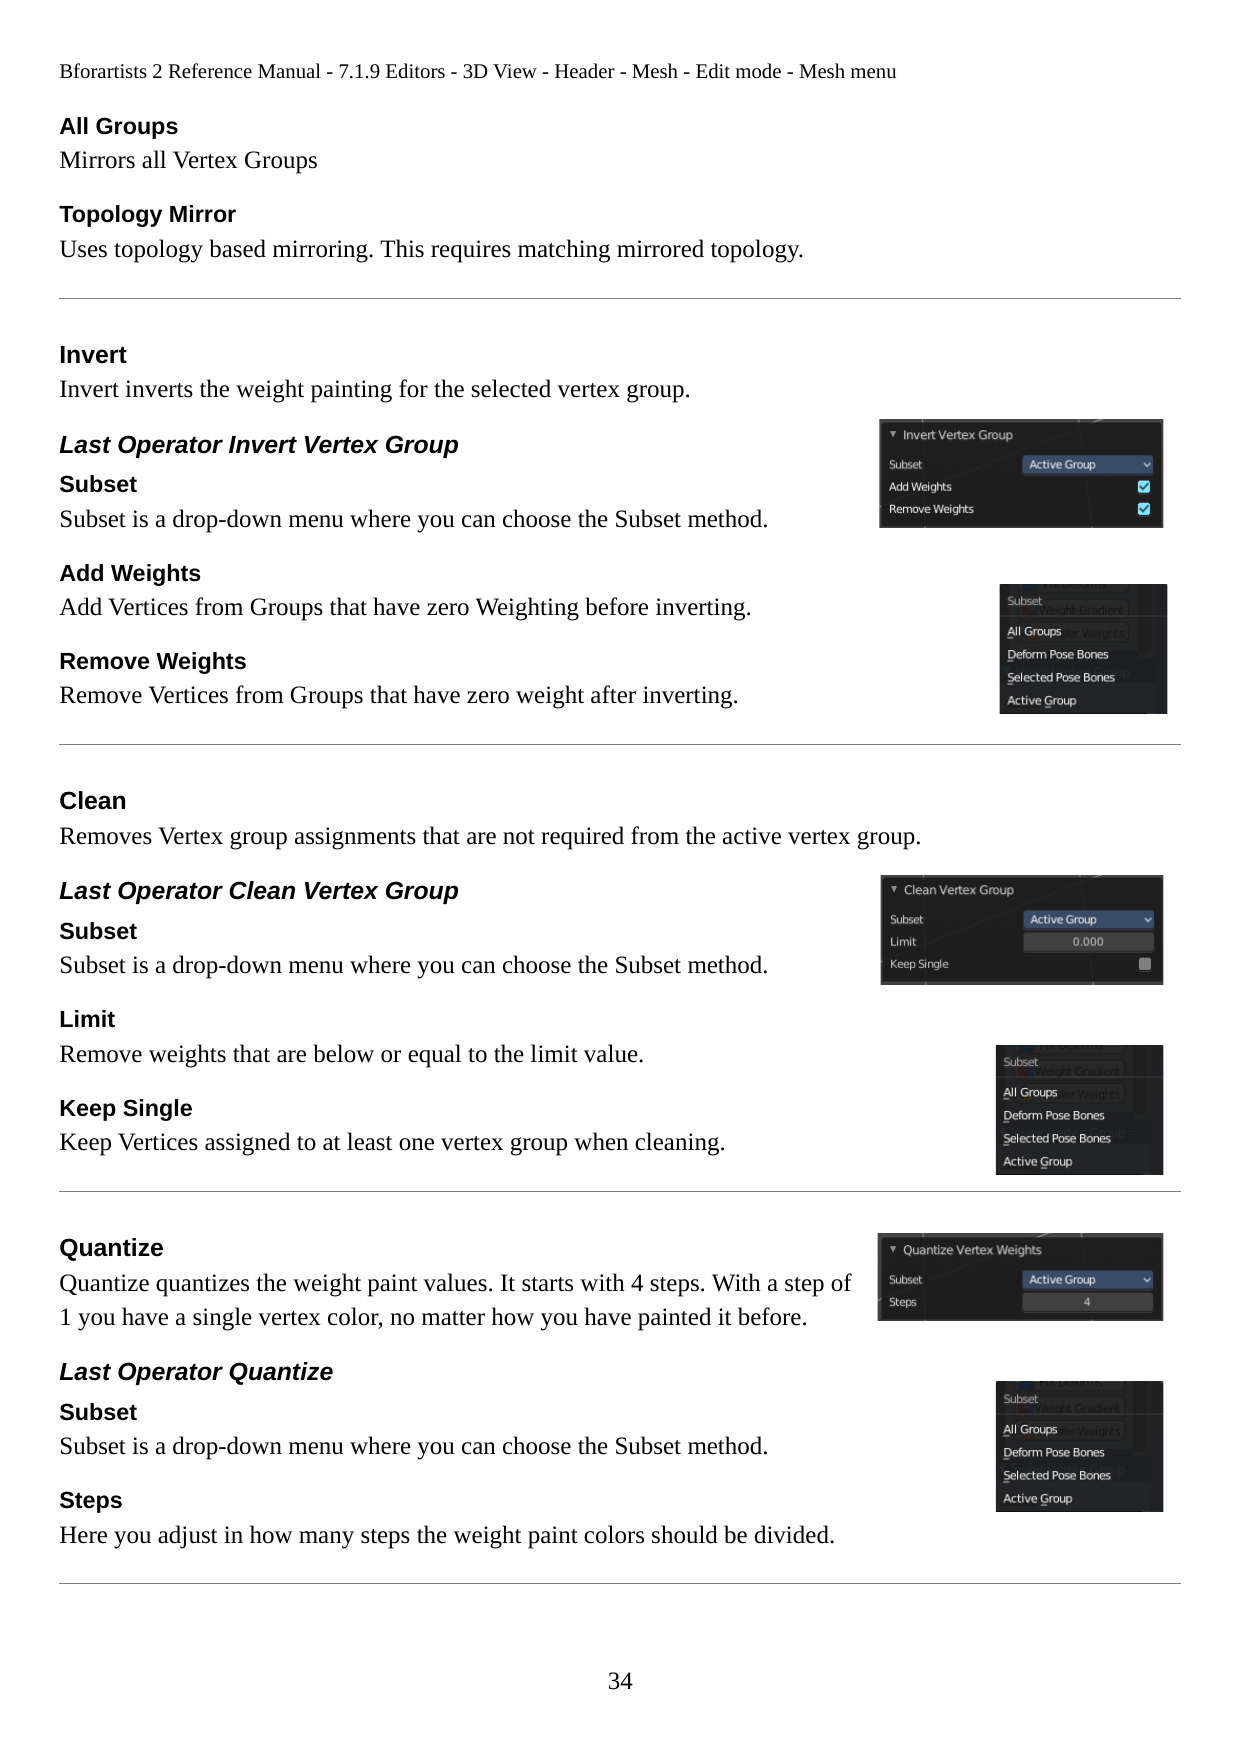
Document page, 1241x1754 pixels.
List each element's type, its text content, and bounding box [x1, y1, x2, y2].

text Uses topology based mirroring. This requires matching mirrored topology. [59, 234, 1181, 263]
text Subset is a drop-down menu where you can choose the Subset method. [59, 504, 1181, 533]
subtitle Last Operator Clean Vertex Group [59, 876, 880, 905]
subtitle Topology Mirror [59, 201, 1181, 228]
subtitle Last Operator Quantize [59, 1357, 1181, 1386]
subtitle [1164, 1094, 1181, 1121]
subtitle All Groups [59, 113, 1181, 139]
subtitle Quantize [59, 1233, 877, 1261]
subtitle Subset [59, 471, 879, 498]
text Removes Vertex group assignments that are not required from the active vertex group. [59, 821, 1181, 850]
subtitle [1164, 1398, 1181, 1425]
subtitle [1164, 917, 1181, 944]
subtitle [1164, 471, 1181, 498]
subtitle Keep Single [59, 1094, 995, 1121]
text Remove Vertices from Groups that have zero weight after inverting. [59, 681, 999, 709]
subtitle Invert [59, 340, 1181, 368]
subtitle Limit [59, 1006, 1181, 1032]
picture [995, 1045, 1164, 1175]
text Subset is a drop-down menu where you can choose the Subset method. [59, 950, 880, 979]
subtitle Last Operator Invert Vertex Group [59, 430, 879, 458]
picture [879, 419, 1164, 528]
text Remove weights that are below or equal to the limit value. [59, 1039, 1181, 1067]
picture [877, 1233, 1164, 1321]
text Quantize quantizes the weight paint values. It starts with 4 steps. With a step of 1 you have a single vertex color, no matter how you have painted it before. [59, 1268, 1181, 1331]
subtitle Add Weights [59, 559, 1181, 586]
subtitle Clean [59, 786, 1181, 815]
subtitle [1168, 647, 1181, 674]
subtitle Subset [59, 917, 880, 944]
picture [999, 584, 1168, 714]
text Add Vertices from Groups that have zero Weighting before inverting. [59, 592, 999, 621]
picture [995, 1381, 1164, 1512]
picture [880, 875, 1164, 985]
text Mirrors all Vertex Groups [59, 146, 1181, 174]
text Subset is a drop-down menu where you can choose the Subset method. [59, 1431, 995, 1460]
text Keep Vertices assigned to at least one vertex group when cleaning. [59, 1127, 995, 1156]
subtitle Steps [59, 1487, 1181, 1513]
subtitle [1164, 1233, 1181, 1261]
subtitle Subset [59, 1398, 995, 1425]
text Invert inverts the weight painting for the selected vertex group. [59, 374, 1181, 403]
text Here you adjust in how many steps the weight paint colors should be divided. [59, 1520, 1181, 1548]
subtitle Remove Weights [59, 647, 999, 674]
